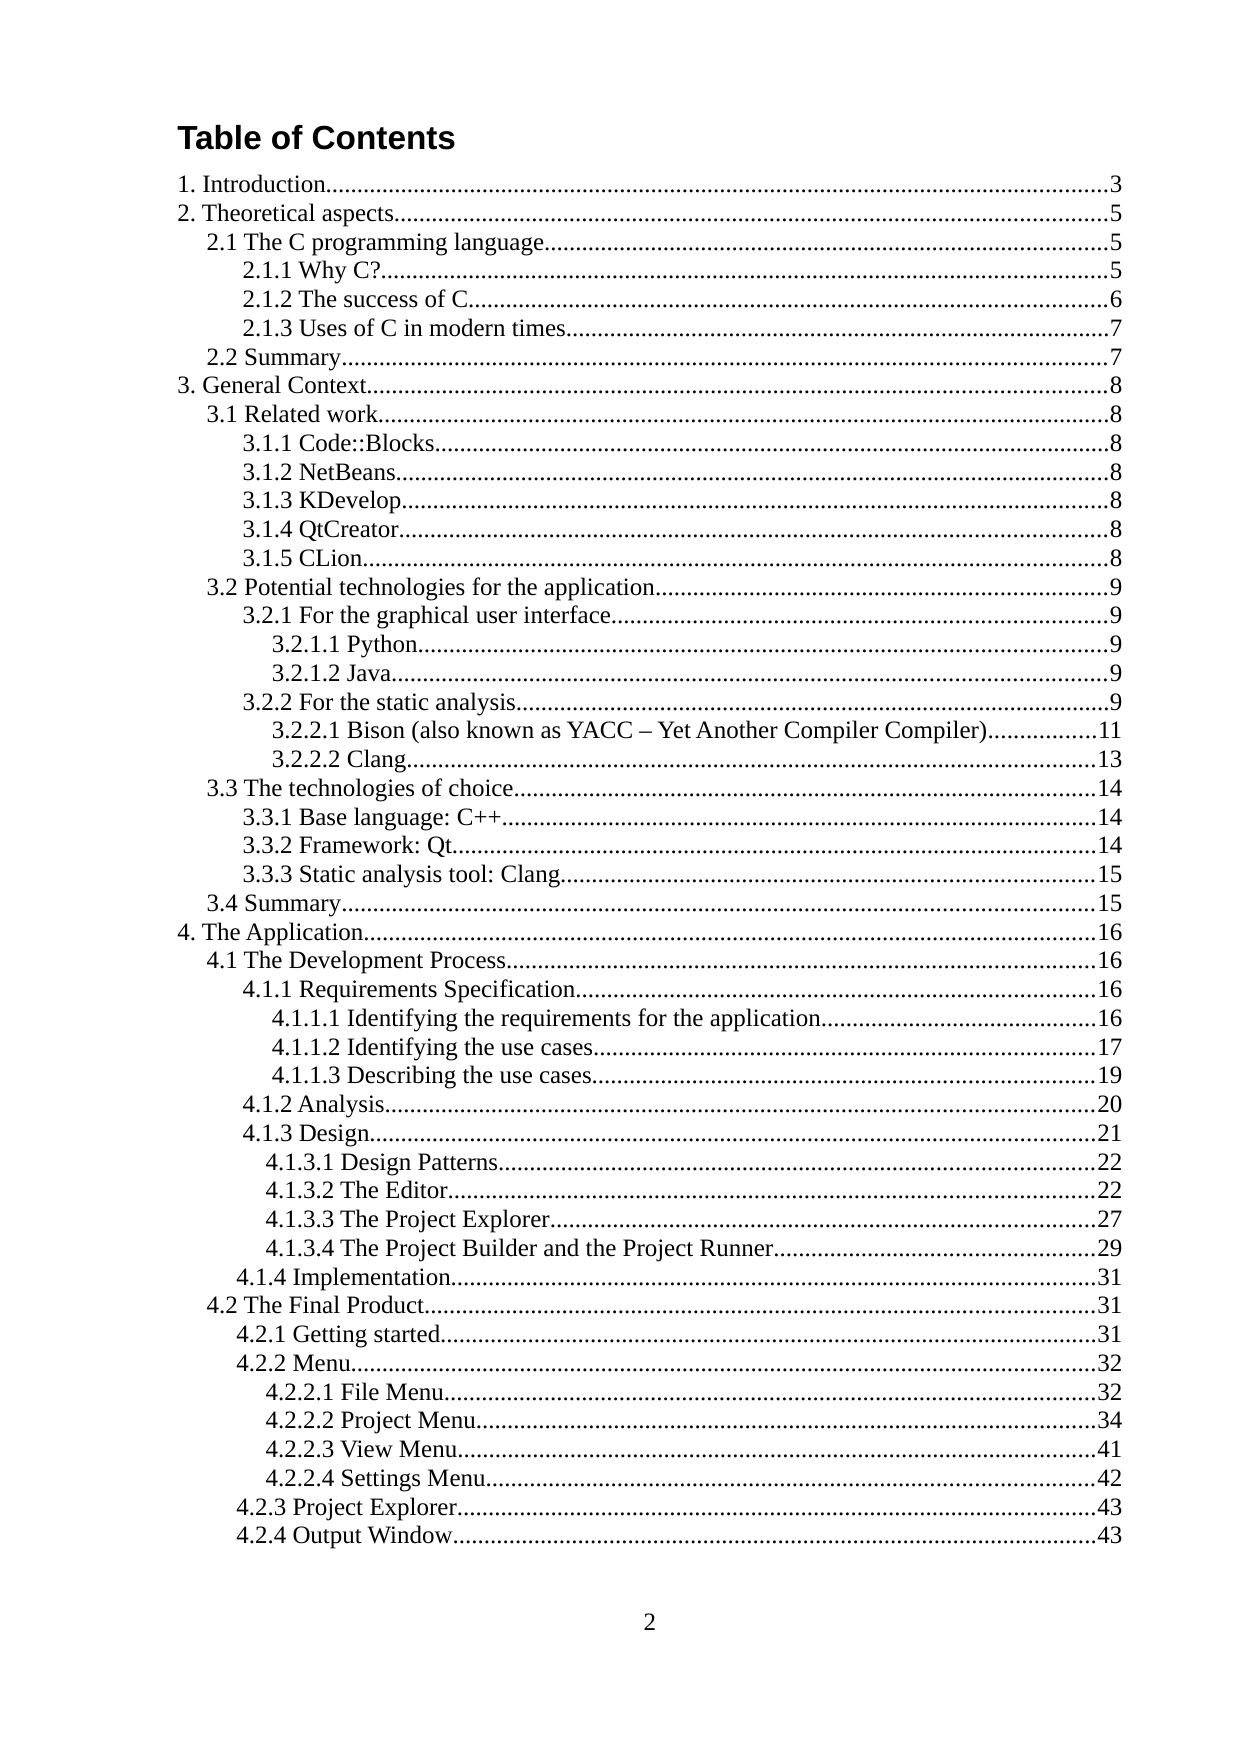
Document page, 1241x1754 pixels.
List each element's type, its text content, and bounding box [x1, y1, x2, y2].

text 4.2 The Final Product 31 [206, 1290, 1122, 1319]
text 4.1 The Development Process 16 [206, 945, 1122, 974]
text 3.2.2 For the static analysis 9 [236, 687, 1122, 715]
text 2.1.1 Why C? 5 [236, 255, 1122, 284]
text 1. Introduction 3 [177, 169, 1122, 198]
text 3.2.1.2 Java 9 [265, 658, 1122, 687]
text 4.2.4 Output Window 43 [236, 1520, 1122, 1549]
text 3.1.2 NetBeans 8 [236, 457, 1122, 485]
text 3.1.3 KDevelop 8 [236, 485, 1122, 514]
text 4. The Application 16 [177, 917, 1122, 945]
text 2.2 Summary 7 [206, 342, 1122, 370]
subtitle Table of Contents [177, 118, 1122, 157]
text 4.2.3 Project Explorer 43 [236, 1492, 1122, 1520]
text 3. General Context 8 [177, 370, 1122, 399]
text 3.3.3 Static analysis tool: Clang 15 [236, 859, 1122, 888]
text 2. Theoretical aspects 5 [177, 198, 1122, 227]
text 2.1.2 The success of C 6 [236, 284, 1122, 313]
text 3.3 The technologies of choice 14 [206, 773, 1122, 802]
text 4.1.1.2 Identifying the use cases 17 [265, 1032, 1122, 1060]
text 2.1.3 Uses of C in modern times 7 [236, 313, 1122, 342]
text 3.1.5 CLion 8 [236, 543, 1122, 572]
text 4.2.2.4 Settings Menu 42 [265, 1463, 1122, 1492]
text 4.2.2.1 File Menu 32 [265, 1377, 1122, 1405]
text 3.3.2 Framework: Qt 14 [236, 830, 1122, 859]
text 4.1.3.2 The Editor 22 [265, 1175, 1122, 1204]
text 4.2.2.2 Project Menu 34 [265, 1405, 1122, 1434]
text 4.2.2.3 View Menu 41 [265, 1434, 1122, 1463]
text 3.2 Potential technologies for the application 9 [206, 572, 1122, 600]
text 4.1.3.4 The Project Builder and the Project Runner 29 [265, 1233, 1122, 1262]
text 3.2.2.2 Clang 13 [265, 744, 1122, 773]
text 4.2.2 Menu 32 [236, 1348, 1122, 1377]
text 4.1.1.3 Describing the use cases 19 [265, 1060, 1122, 1089]
text 4.1.3.1 Design Patterns 22 [265, 1147, 1122, 1175]
text 3.2.1.1 Python 9 [265, 629, 1122, 658]
text 4.1.4 Implementation 31 [236, 1262, 1122, 1290]
text 3.1 Related work 8 [206, 399, 1122, 428]
text 3.3.1 Base language: C++ 14 [236, 802, 1122, 830]
text 4.2.1 Getting started 31 [236, 1319, 1122, 1348]
text 3.4 Summary 15 [206, 888, 1122, 917]
text 3.1.4 QtCreator 8 [236, 514, 1122, 543]
text 4.1.2 Analysis 20 [236, 1089, 1122, 1118]
text 4.1.3 Design 21 [236, 1118, 1122, 1147]
text 3.2.2.1 Bison (also known as YACC – Yet Another Compiler Compiler) 11 [265, 715, 1122, 744]
text 4.1.1.1 Identifying the requirements for the application 16 [265, 1003, 1122, 1032]
text 4.1.3.3 The Project Explorer 27 [265, 1204, 1122, 1233]
text 4.1.1 Requirements Specification 16 [236, 974, 1122, 1003]
text 3.1.1 Code::Blocks 8 [236, 428, 1122, 457]
text 3.2.1 For the graphical user interface 9 [236, 600, 1122, 629]
text 2.1 The C programming language 5 [206, 227, 1122, 255]
